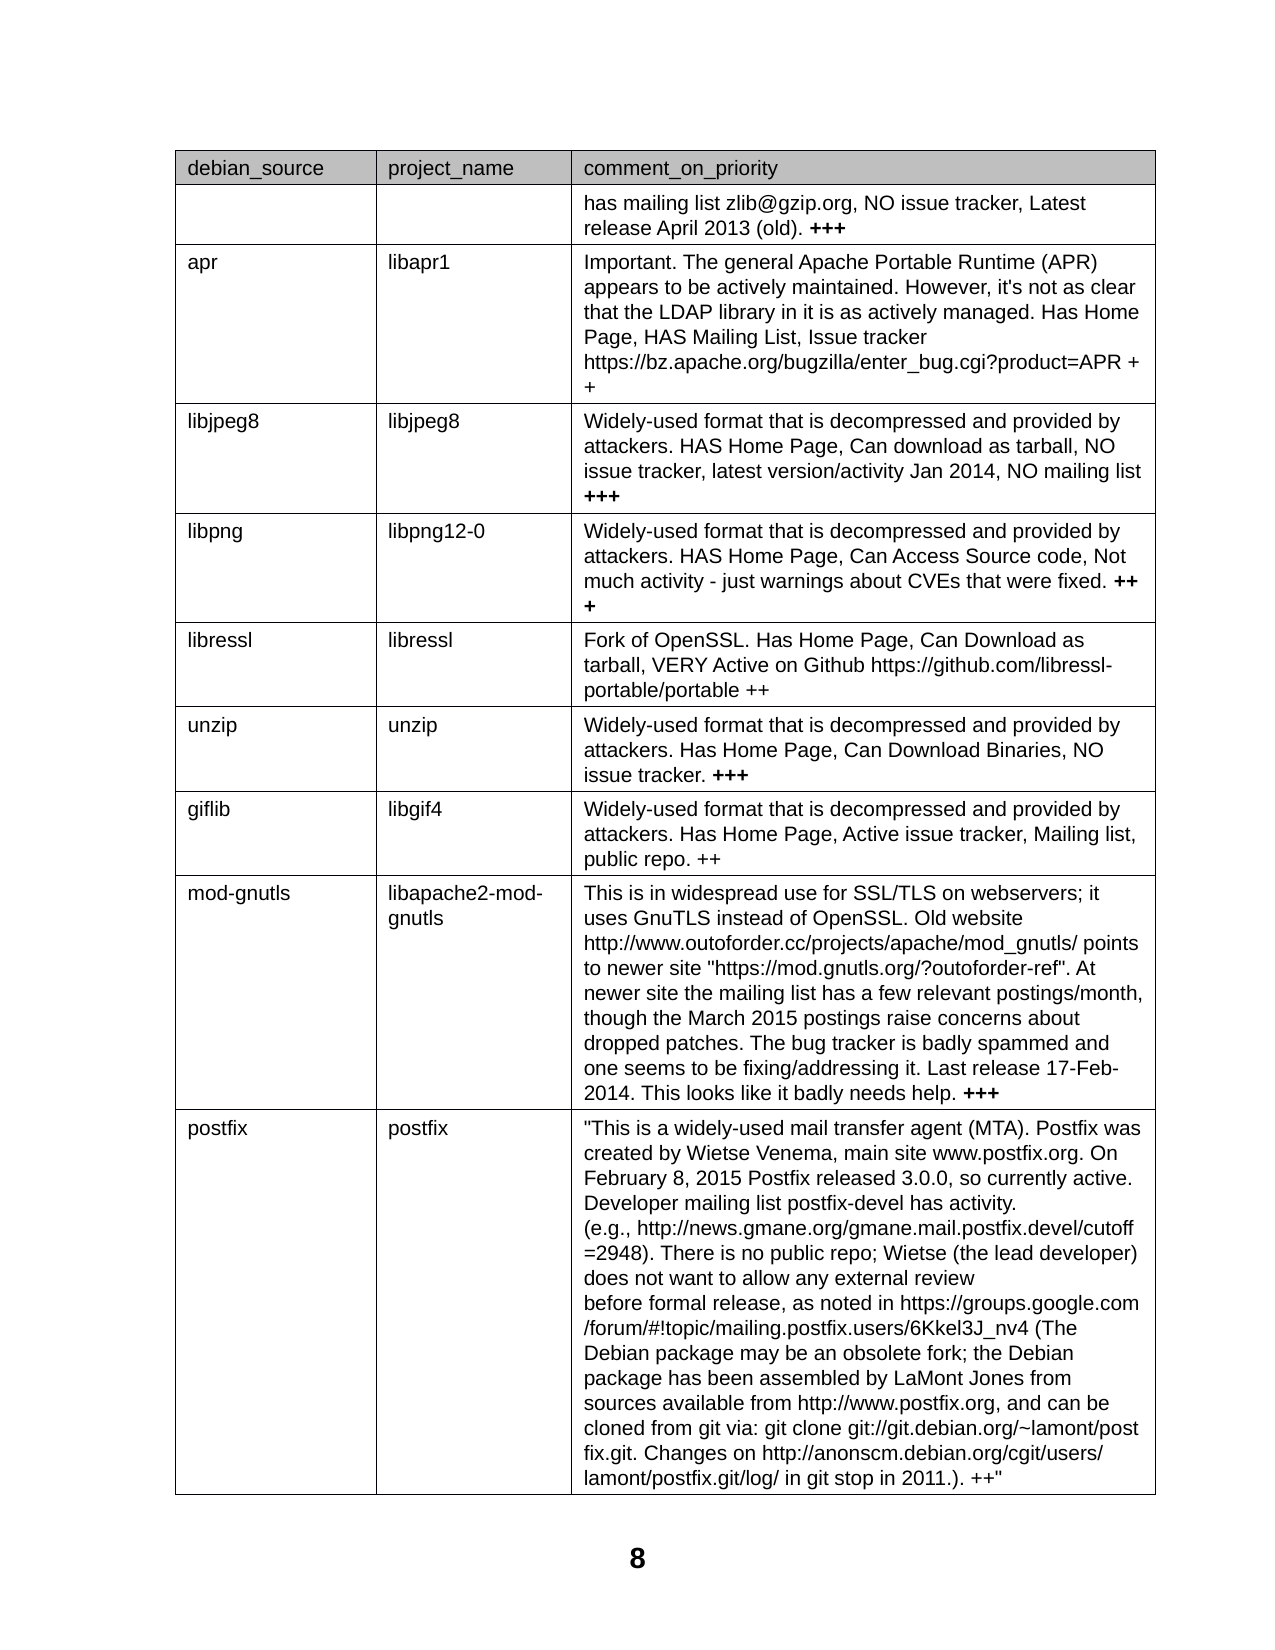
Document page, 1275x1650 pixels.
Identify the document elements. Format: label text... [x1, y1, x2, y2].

table_cell "This is a widely-used mail transfer agent (MTA). Postfix was created by Wietse Venema, main site www.postfix.org. On February 8, 2015 Postfix released 3.0.0, so currently active. Developer mailing list postfix-devel has activity. (e.g., http://news.gmane.org/gmane.mail.postfix.devel/cutoff=2948). There is no public repo; Wietse (the lead developer) does not want to allow any external review before formal release, as noted in https://groups.google.com/forum/#!topic/mailing.postfix.users/6Kkel3J_nv4 (The Debian package may be an obsolete fork; the Debian package has been assembled by LaMont Jones from sources available from http://www.postfix.org, and can be cloned from git via: git clone git://git.debian.org/~lamont/postfix.git. Changes on http://anonscm.debian.org/cgit/users/lamont/postfix.git/log/ in git stop in 2011.). ++" [572, 1110, 1155, 1494]
table_header debian_source [176, 151, 376, 184]
table_cell libapr1 [377, 245, 571, 403]
table_cell apr [176, 245, 376, 403]
table_header comment_on_priority [572, 151, 1155, 184]
table_cell libressl [176, 623, 376, 706]
table_cell unzip [377, 707, 571, 791]
table_cell Fork of OpenSSL. Has Home Page, Can Download as tarball, VERY Active on Github https://github.com/libressl-portable/portable ++ [572, 623, 1155, 706]
table_cell libjpeg8 [377, 404, 571, 512]
table_cell libgif4 [377, 792, 571, 875]
table_cell This is in widespread use for SSL/TLS on webservers; it uses GnuTLS instead of OpenSSL. Old website http://www.outoforder.cc/projects/apache/mod_gnutls/ points to newer site "https://mod.gnutls.org/?outoforder-ref". At newer site the mailing list has a few relevant postings/month, though the March 2015 postings raise concerns about dropped patches. The bug tracker is badly spammed and one seems to be fixing/addressing it. Last release 17-Feb-2014. This looks like it badly needs help. +++ [572, 876, 1155, 1109]
table_cell libressl [377, 623, 571, 706]
table_cell has mailing list zlib@gzip.org, NO issue tracker, Latest release April 2013 (old). +++ [572, 185, 1155, 244]
table_cell mod-gnutls [176, 876, 376, 1109]
table_cell giflib [176, 792, 376, 875]
table_cell Widely-used format that is decompressed and provided by attackers. Has Home Page, Active issue tracker, Mailing list, public repo. ++ [572, 792, 1155, 875]
table_cell [377, 185, 571, 244]
table_cell Widely-used format that is decompressed and provided by attackers. HAS Home Page, Can download as tarball, NO issue tracker, latest version/activity Jan 2014, NO mailing list +++ [572, 404, 1155, 512]
table_cell libjpeg8 [176, 404, 376, 512]
table_cell libpng [176, 514, 376, 622]
table_cell unzip [176, 707, 376, 791]
table_cell libpng12-0 [377, 514, 571, 622]
table_cell libapache2-mod-gnutls [377, 876, 571, 1109]
table_cell Widely-used format that is decompressed and provided by attackers. HAS Home Page, Can Access Source code, Not much activity - just warnings about CVEs that were fixed. +++ [572, 514, 1155, 622]
table_header project_name [377, 151, 571, 184]
table_cell [176, 185, 376, 244]
table_cell postfix [176, 1110, 376, 1494]
table_cell Important. The general Apache Portable Runtime (APR) appears to be actively maintained. However, it's not as clear that the LDAP library in it is as actively managed. Has Home Page, HAS Mailing List, Issue tracker https://bz.apache.org/bugzilla/enter_bug.cgi?product=APR ++ [572, 245, 1155, 403]
table_cell Widely-used format that is decompressed and provided by attackers. Has Home Page, Can Download Binaries, NO issue tracker. +++ [572, 707, 1155, 791]
table_cell postfix [377, 1110, 571, 1494]
